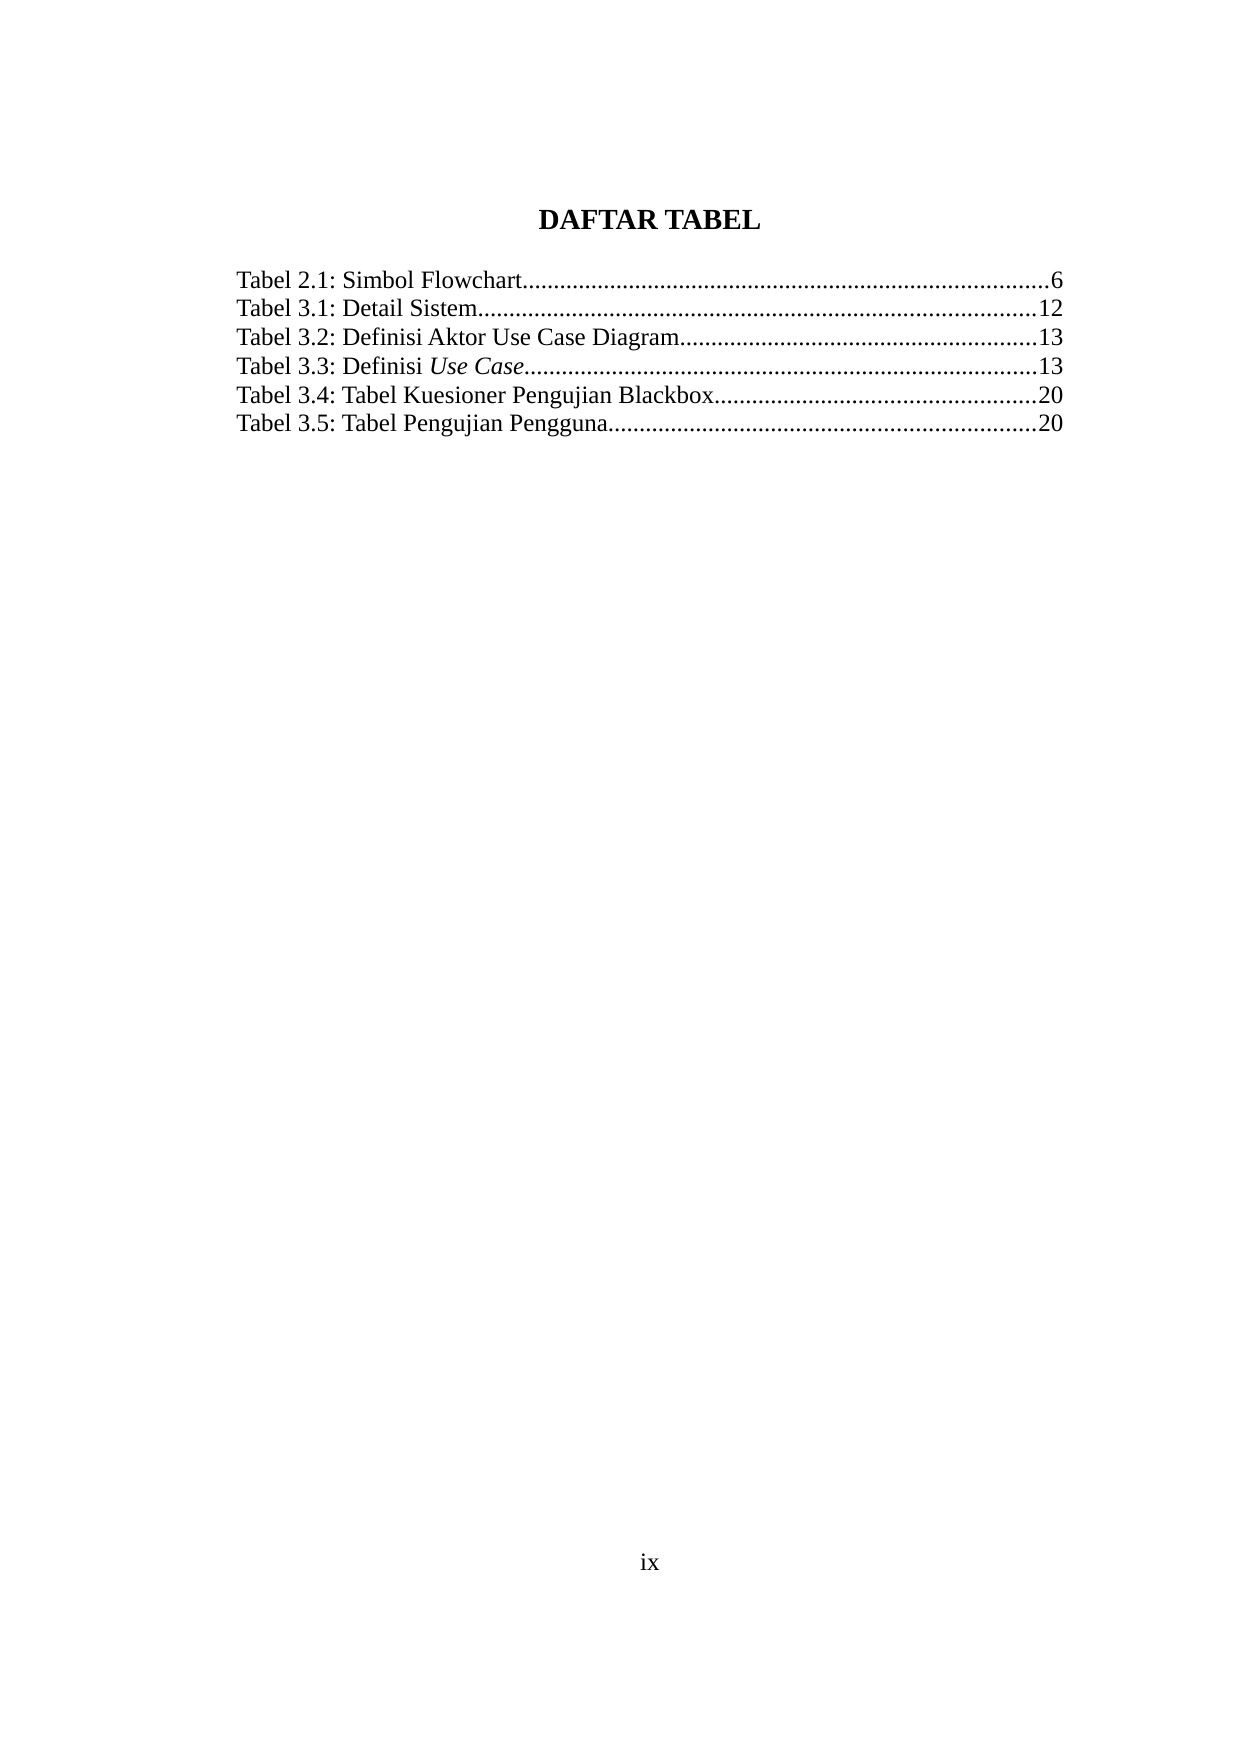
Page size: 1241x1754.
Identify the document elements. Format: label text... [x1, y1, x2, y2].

subtitle DAFTAR TABEL [236, 202, 1063, 236]
text Tabel 3.2: Definisi Aktor Use Case Diagram 13 [236, 322, 1063, 351]
text Tabel 3.5: Tabel Pengujian Pengguna 20 [236, 408, 1063, 437]
text Tabel 3.4: Tabel Kuesioner Pengujian Blackbox 20 [236, 380, 1063, 408]
text Tabel 2.1: Simbol Flowchart 6 [236, 265, 1063, 293]
text Tabel 3.3: Definisi Use Case 13 [236, 351, 1063, 380]
text Tabel 3.1: Detail Sistem 12 [236, 293, 1063, 322]
